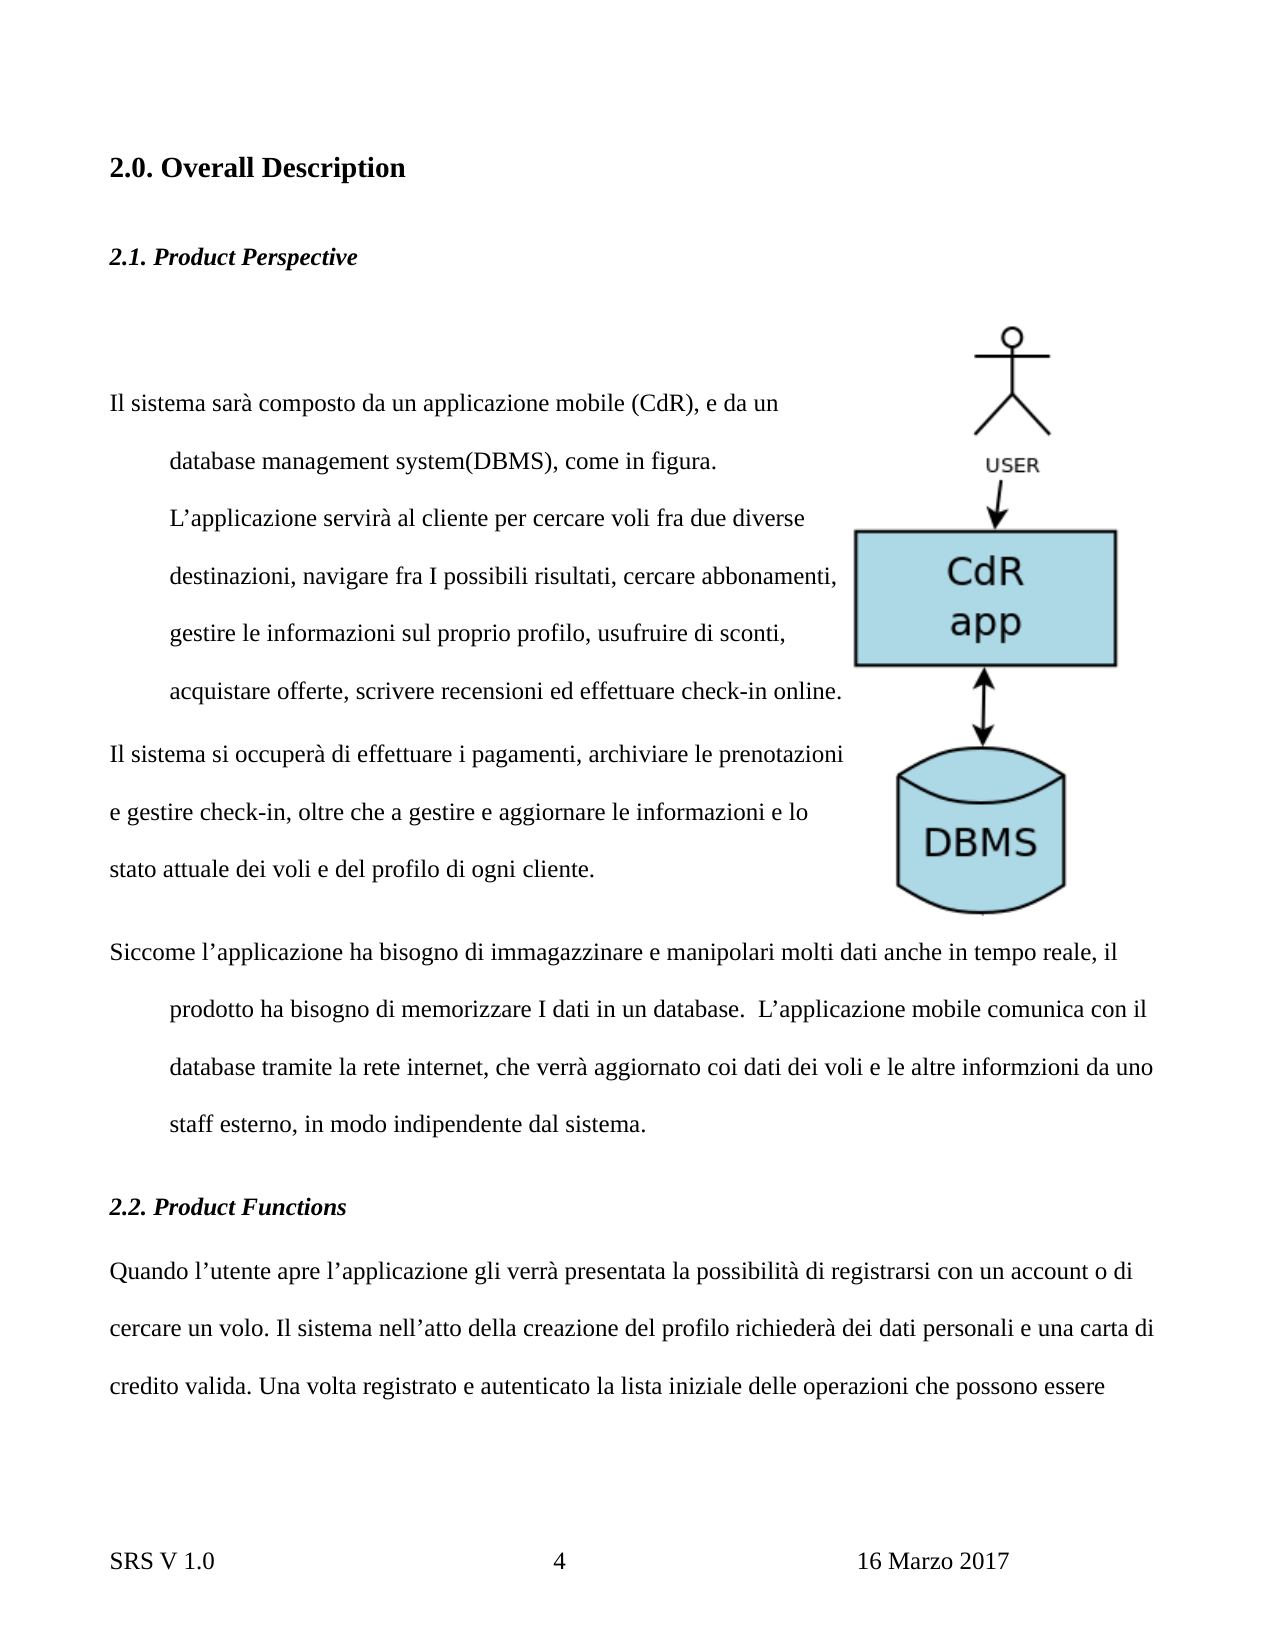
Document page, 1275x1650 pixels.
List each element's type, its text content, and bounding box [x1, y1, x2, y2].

subtitle 2.0. Overall Description [109, 150, 1162, 183]
text Il sistema si occuperà di effettuare i pagamenti, archiviare le prenotazioni e gestire check-in, oltre che a gestire e aggiornare le informazioni e lo stato attuale dei voli e del profilo di ogni cliente. [109, 739, 851, 883]
subtitle Il sistema sarà composto da un applicazione mobile (CdR), e da un database management system(DBMS), come in figura. L’applicazione servirà al cliente per cercare voli fra due diverse destinazioni, navigare fra I possibili risultati, cercare abbonamenti, gestire le informazioni sul proprio profilo, usufruire di sconti, acquistare offerte, scrivere recensioni ed effettuare check-in online. [109, 388, 851, 704]
picture [851, 308, 1167, 916]
subtitle 2.1. Product Perspective [109, 242, 1162, 271]
text Quando l’utente apre l’applicazione gli verrà presentata la possibilità di registrarsi con un account o di cercare un volo. Il sistema nell’atto della creazione del profilo richiederà dei dati personali e una carta di credito valida. Una volta registrato e autenticato la lista iniziale delle operazioni che possono essere [109, 1256, 1162, 1399]
subtitle 2.2. Product Functions [109, 1192, 1162, 1221]
subtitle Siccome l’applicazione ha bisogno di immagazzinare e manipolari molti dati anche in tempo reale, il prodotto ha bisogno di memorizzare I dati in un database. L’applicazione mobile comunica con il database tramite la rete internet, che verrà aggiornato coi dati dei voli e le altre informzioni da uno staff esterno, in modo indipendente dal sistema. [109, 937, 1162, 1138]
